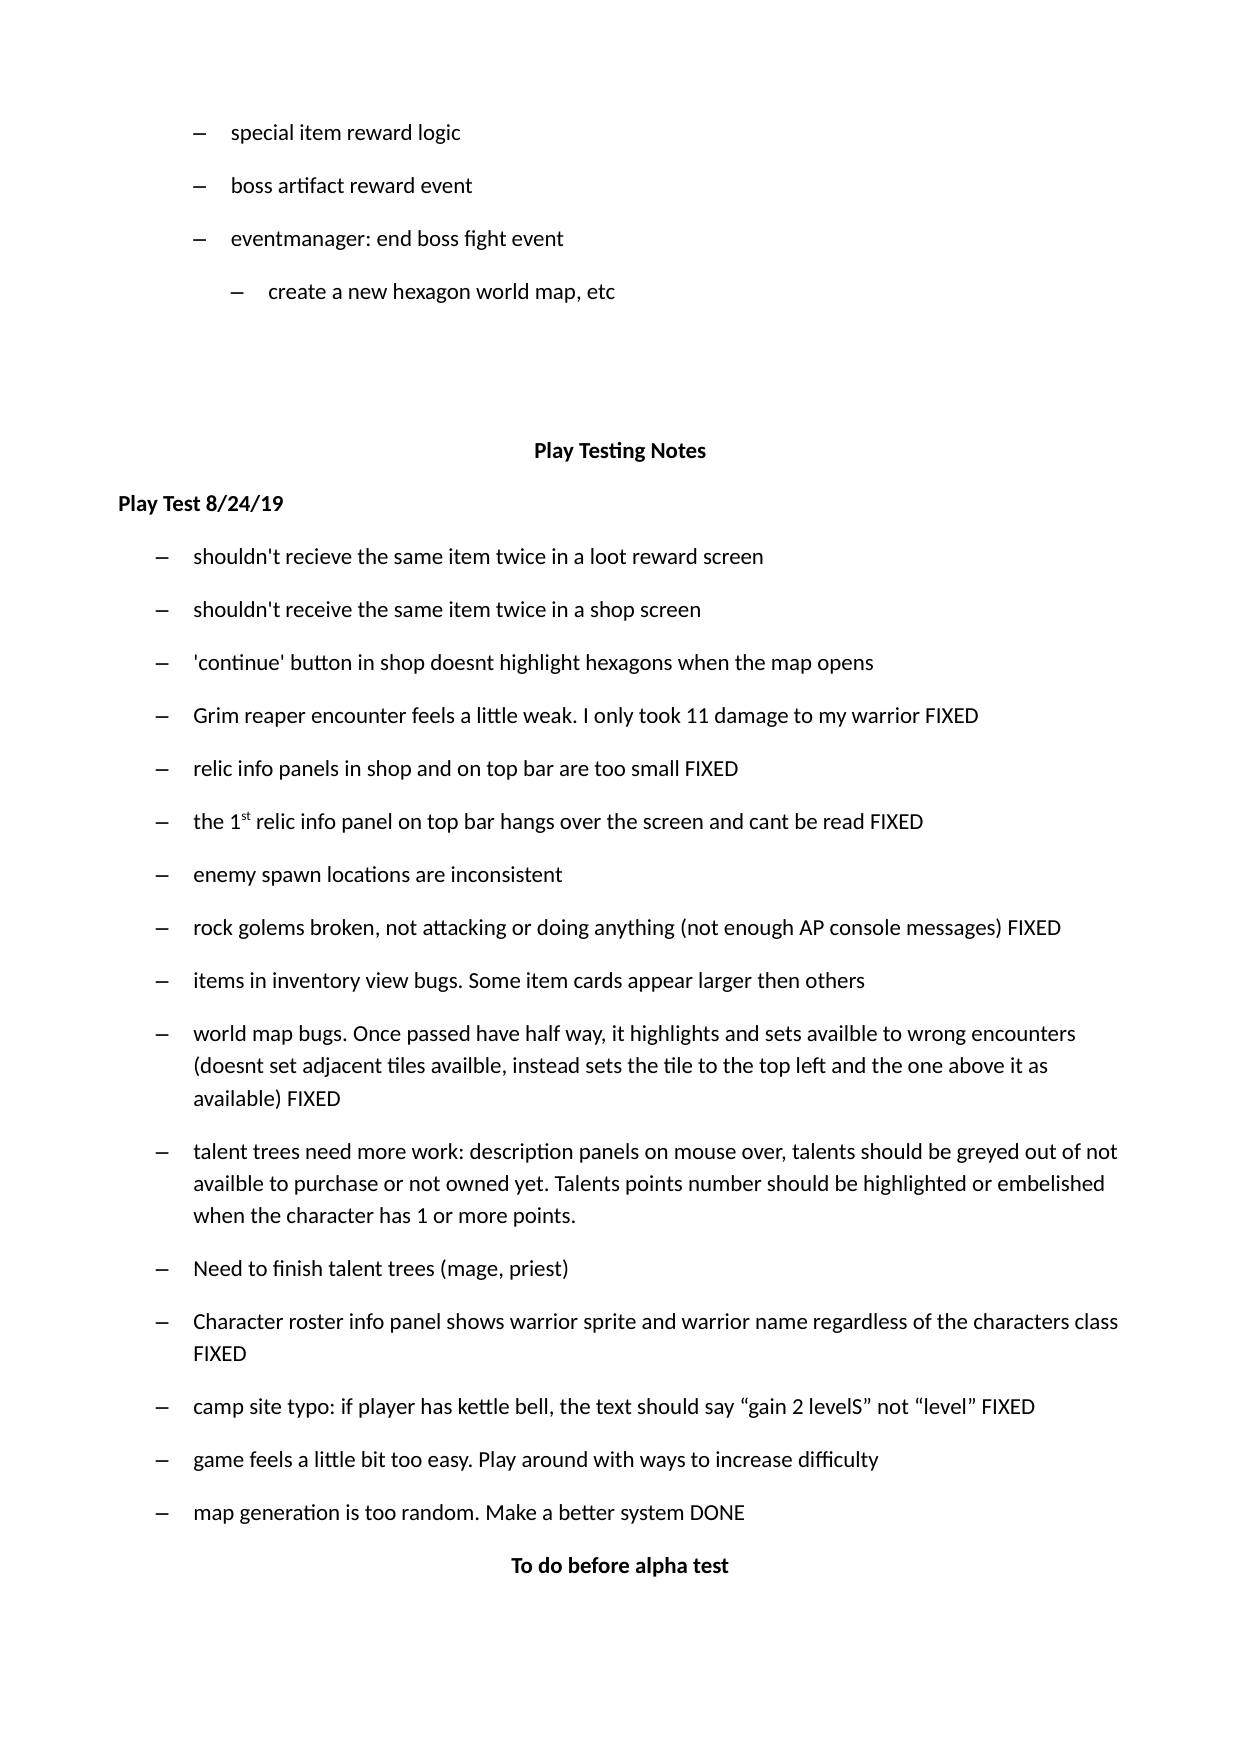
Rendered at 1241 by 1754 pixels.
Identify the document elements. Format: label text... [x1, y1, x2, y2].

text Play Testing Notes [118, 436, 1122, 464]
text Play Test 8/24/19 [118, 489, 1122, 517]
list world map bugs. Once passed have half way, it highlights and sets availble to wrong encounters (doesnt set adjacent tiles availble, instead sets the tile to the top left and the one above it as available) FIXED [156, 1019, 1122, 1112]
list create a new hexagon world map, etc [231, 277, 1122, 305]
list talent trees need more work: description panels on mouse over, talents should be greyed out of not availble to purchase or not owned yet. Talents points number should be highlighted or embelished when the character has 1 or more points. [156, 1137, 1122, 1229]
list items in inventory view bugs. Some item cards appear larger then others [156, 966, 1122, 994]
list rock golems broken, not attacking or doing anything (not enough AP console messages) FIXED [156, 913, 1122, 941]
list shouldn't recieve the same item twice in a loot reward screen [156, 542, 1122, 570]
text To do before alpha test [118, 1552, 1122, 1579]
list 'continue' button in shop doesnt highlight hexagons when the map opens [156, 648, 1122, 676]
list enemy spawn locations are inconsistent [156, 860, 1122, 888]
list relic info panels in shop and on top bar are too small FIXED [156, 754, 1122, 782]
list shouldn't receive the same item twice in a shop screen [156, 595, 1122, 623]
list boss artifact reward event [193, 171, 1122, 199]
list camp site typo: if player has kettle bell, the text should say “gain 2 levelS” not “level” FIXED [156, 1392, 1122, 1421]
list eventmanager: end boss fight event [193, 224, 1122, 252]
list Character roster info panel shows warrior sprite and warrior name regardless of the characters class FIXED [156, 1307, 1122, 1367]
list Grim reaper encounter feels a little weak. I only took 11 damage to my warrior FIXED [156, 701, 1122, 729]
list special item reward logic [193, 118, 1122, 146]
list Need to finish talent trees (mage, priest) [156, 1254, 1122, 1282]
list map generation is too random. Make a better system DONE [156, 1498, 1122, 1527]
list the 1st relic info panel on top bar hangs over the screen and cant be read FIXED [156, 807, 1122, 835]
list game feels a little bit too easy. Play around with ways to increase difficulty [156, 1446, 1122, 1473]
